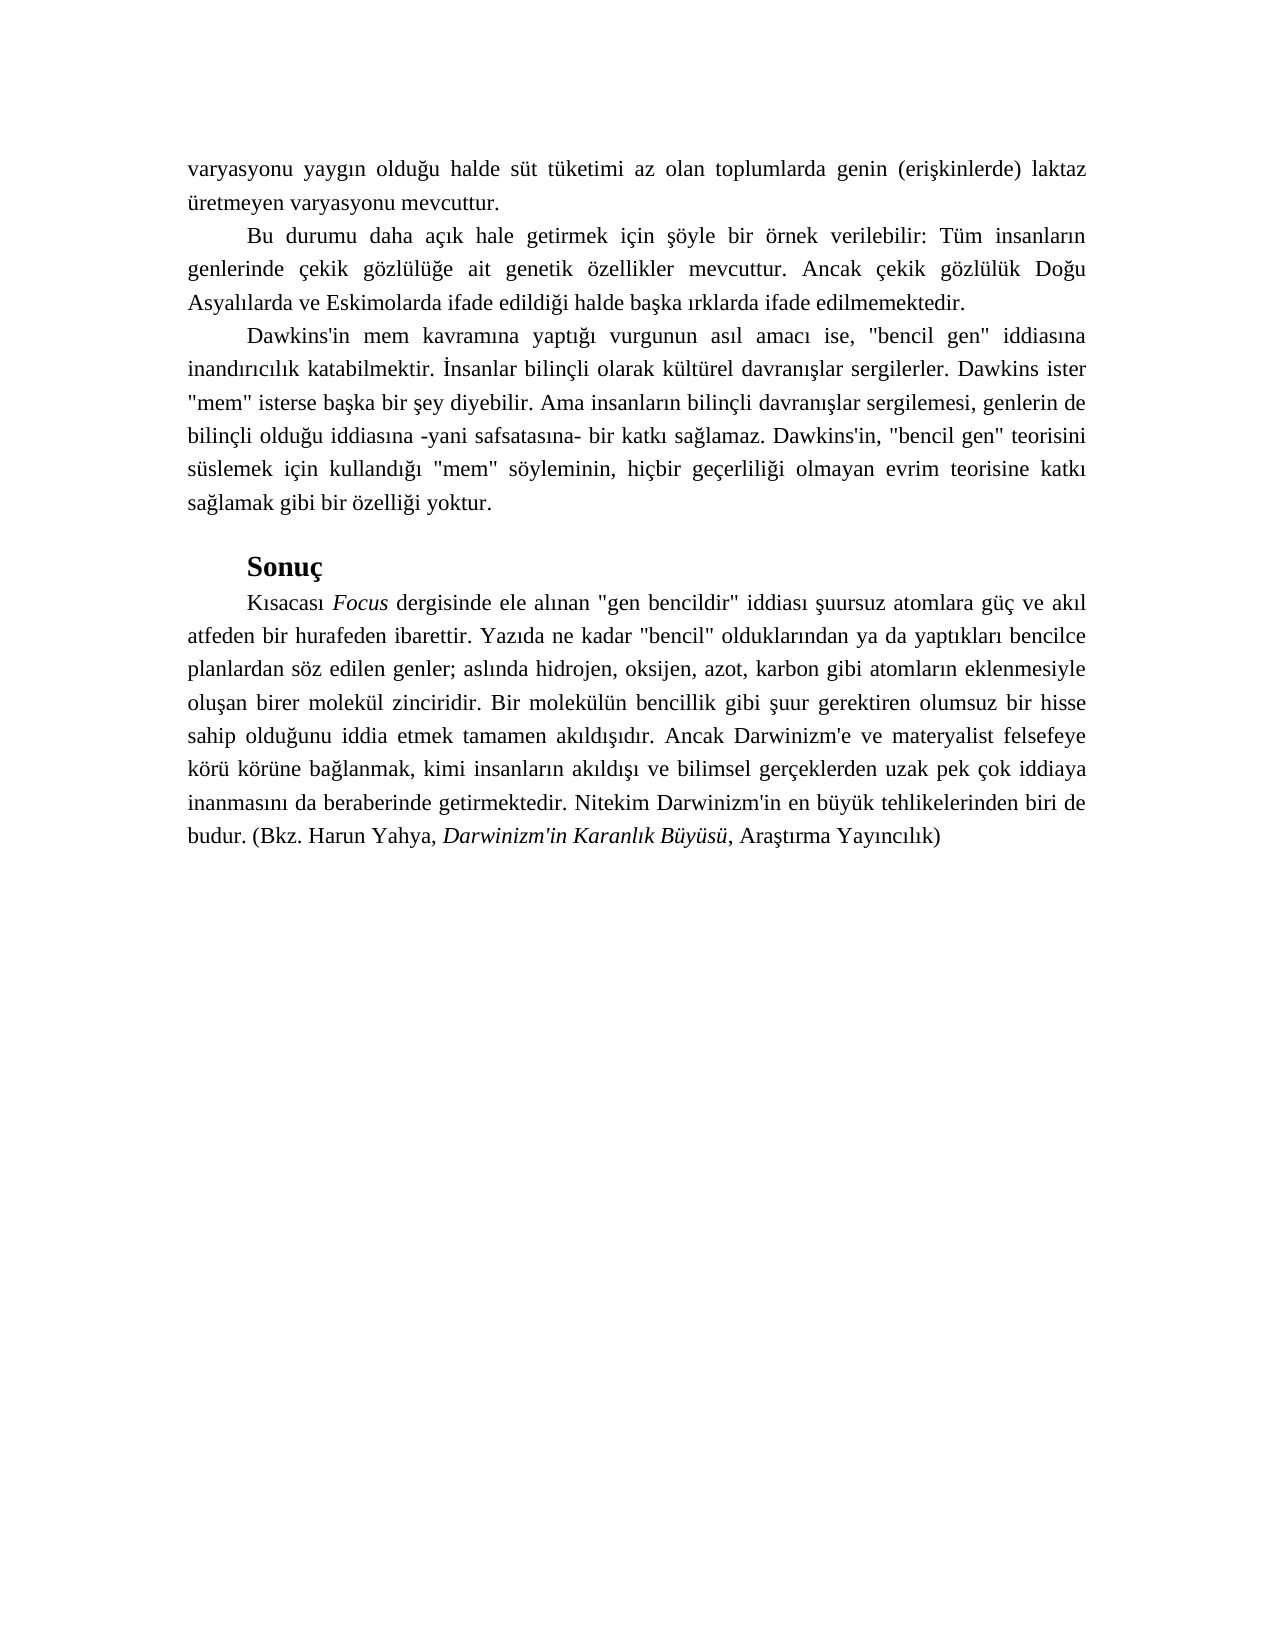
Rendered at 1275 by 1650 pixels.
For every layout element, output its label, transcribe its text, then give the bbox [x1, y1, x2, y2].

text varyasyonu yaygın olduğu halde süt tüketimi az olan toplumlarda genin (erişkinlerde) laktaz üretmeyen varyasyonu mevcuttur. [187, 150, 1087, 217]
text Bu durumu daha açık hale getirmek için şöyle bir örnek verilebilir: Tüm insanların genlerinde çekik gözlülüğe ait genetik özellikler mevcuttur. Ancak çekik gözlülük Doğu Asyalılarda ve Eskimolarda ifade edildiği halde başka ırklarda ifade edilmemektedir. [187, 217, 1087, 317]
text Kısacası Focus dergisinde ele alınan "gen bencildir" iddiası şuursuz atomlara güç ve akıl atfeden bir hurafeden ibarettir. Yazıda ne kadar "bencil" olduklarından ya da yaptıkları bencilce planlardan söz edilen genler; aslında hidrojen, oksijen, azot, karbon gibi atomların eklenmesiyle oluşan birer molekül zinciridir. Bir molekülün bencillik gibi şuur gerektiren olumsuz bir hisse sahip olduğunu iddia etmek tamamen akıldışıdır. Ancak Darwinizm'e ve materyalist felsefeye körü körüne bağlanmak, kimi insanların akıldışı ve bilimsel gerçeklerden uzak pek çok iddiaya inanmasını da beraberinde getirmektedir. Nitekim Darwinizm'in en büyük tehlikelerinden biri de budur. (Bkz. Harun Yahya, Darwinizm'in Karanlık Büyüsü, Araştırma Yayıncılık) [187, 583, 1087, 850]
text Sonuç [187, 550, 1087, 583]
text Dawkins'in mem kavramına yaptığı vurgunun asıl amacı ise, "bencil gen" iddiasına inandırıcılık katabilmektir. İnsanlar bilinçli olarak kültürel davranışlar sergilerler. Dawkins ister "mem" isterse başka bir şey diyebilir. Ama insanların bilinçli davranışlar sergilemesi, genlerin de bilinçli olduğu iddiasına -yani safsatasına- bir katkı sağlamaz. Dawkins'in, "bencil gen" teorisini süslemek için kullandığı "mem" söyleminin, hiçbir geçerliliği olmayan evrim teorisine katkı sağlamak gibi bir özelliği yoktur. [187, 317, 1087, 517]
